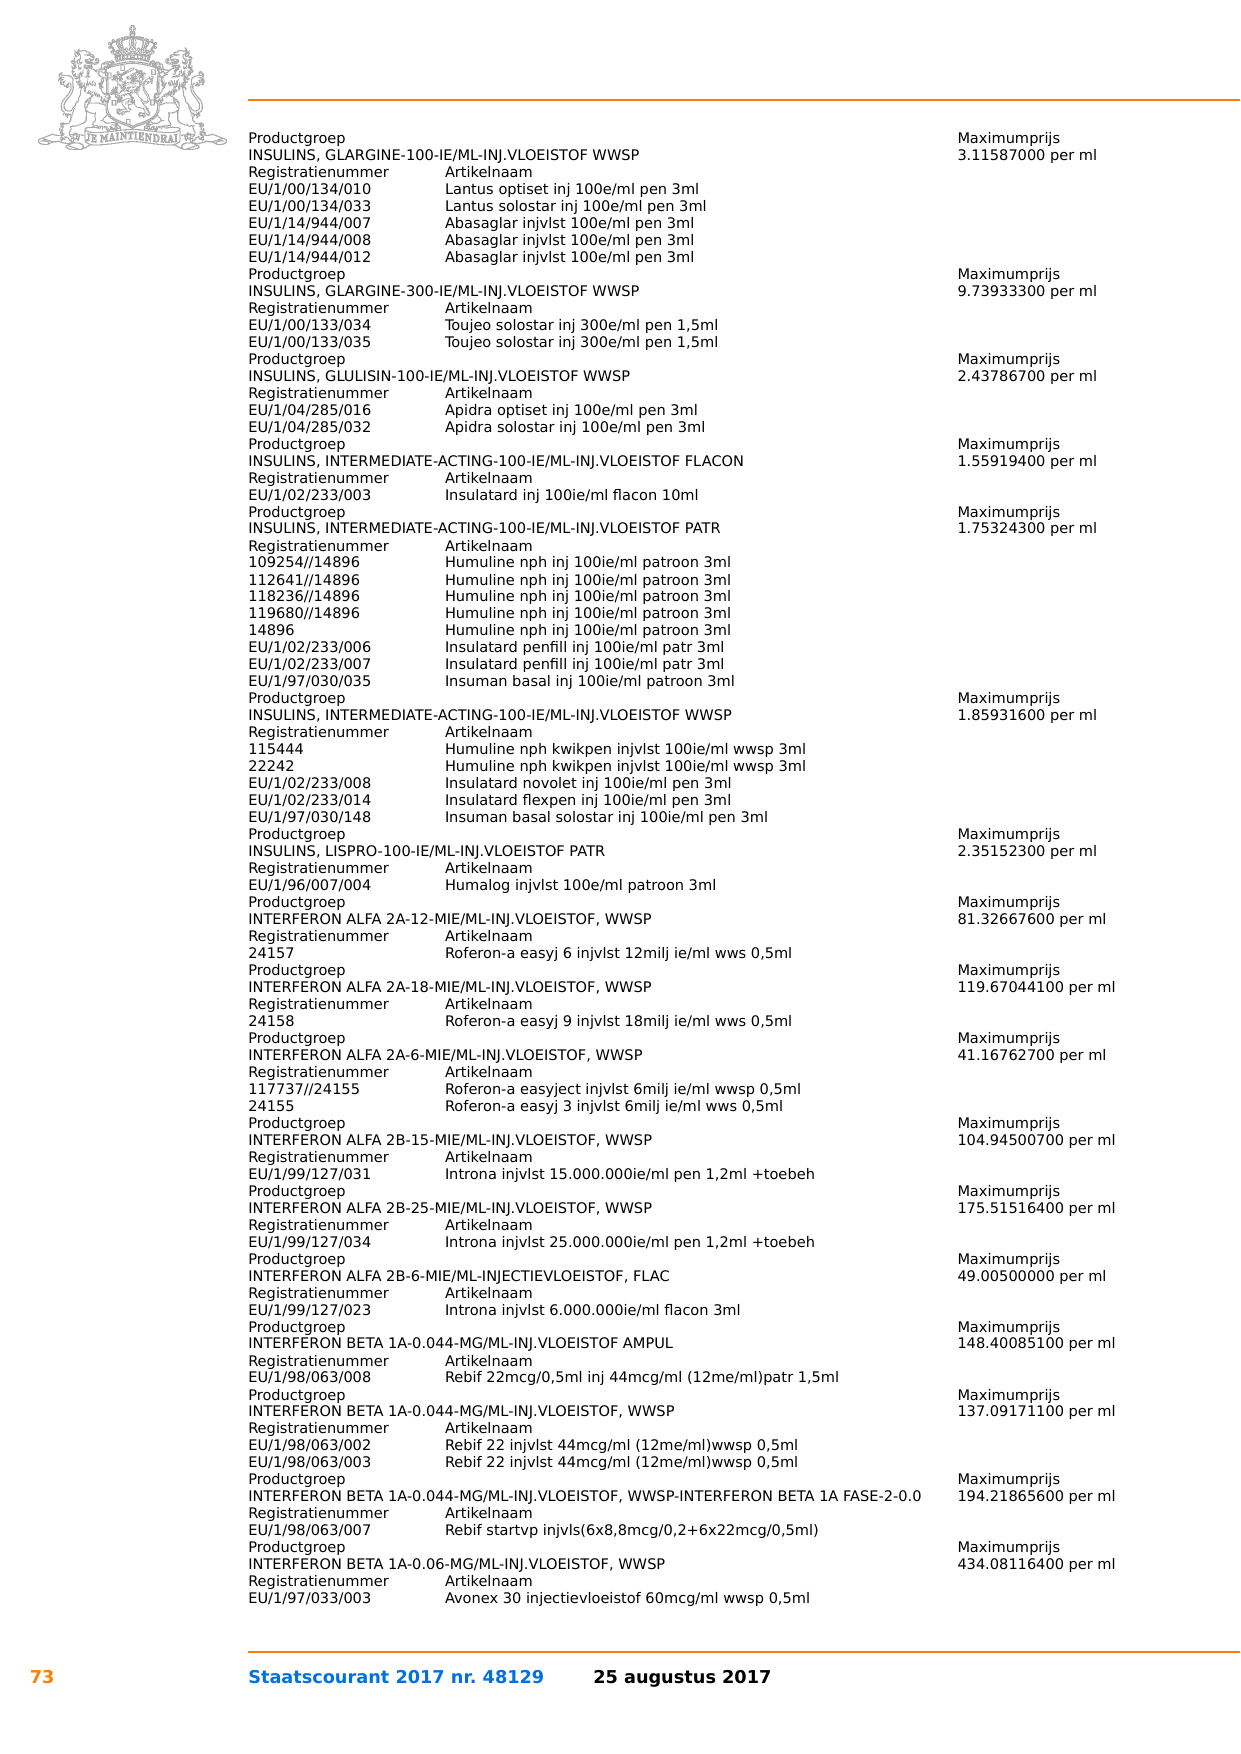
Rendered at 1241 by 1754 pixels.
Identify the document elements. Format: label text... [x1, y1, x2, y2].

table_cell 2.35152300 per ml [951, 843, 1163, 860]
table_cell [951, 1013, 1163, 1030]
table_cell Registratienummer [248, 470, 439, 486]
table_cell Humuline nph inj 100ie/ml patroon 3ml [439, 554, 951, 571]
table_cell Abasaglar injvlst 100e/ml pen 3ml [439, 249, 951, 266]
table_cell INTERFERON BETA 1A-0.044-MG/ML-INJ.VLOEISTOF AMPUL [248, 1335, 951, 1352]
table_cell [439, 1319, 951, 1335]
table_cell INTERFERON BETA 1A-0.044-MG/ML-INJ.VLOEISTOF, WWSP [248, 1403, 951, 1420]
table_cell Productgroep [248, 1251, 439, 1267]
table_cell Maximumprijs [951, 436, 1163, 452]
table_cell 9.73933300 per ml [951, 283, 1163, 300]
table_cell Artikelnaam [439, 1217, 951, 1233]
table_cell Registratienummer [248, 1217, 439, 1233]
table_cell Productgroep [248, 1386, 439, 1403]
table_cell [951, 1166, 1163, 1183]
table_cell [951, 419, 1163, 436]
table_cell [951, 1081, 1163, 1098]
table_cell Registratienummer [248, 996, 439, 1013]
table_cell Artikelnaam [439, 1573, 951, 1590]
table_cell 434.08116400 per ml [951, 1556, 1163, 1573]
table_cell [951, 860, 1163, 877]
table_cell Humuline nph kwikpen injvlst 100ie/ml wwsp 3ml [439, 758, 951, 775]
table_cell 148.40085100 per ml [951, 1335, 1163, 1352]
table_cell Registratienummer [248, 1573, 439, 1590]
table_cell EU/1/14/944/007 [248, 215, 439, 232]
table_cell 194.21865600 per ml [951, 1488, 1163, 1505]
table_cell Productgroep [248, 504, 439, 520]
table_cell INSULINS, GLARGINE-300-IE/ML-INJ.VLOEISTOF WWSP [248, 283, 951, 300]
table_cell Lantus optiset inj 100e/ml pen 3ml [439, 181, 951, 198]
table_cell [439, 266, 951, 283]
table_cell Artikelnaam [439, 1353, 951, 1369]
table_cell [951, 673, 1163, 690]
table_cell Artikelnaam [439, 928, 951, 945]
table_cell Roferon-a easyject injvlst 6milj ie/ml wwsp 0,5ml [439, 1081, 951, 1098]
table_cell [439, 894, 951, 911]
table_cell Productgroep [248, 826, 439, 843]
table_cell EU/1/99/127/031 [248, 1166, 439, 1183]
table_cell [439, 1183, 951, 1199]
table_cell Maximumprijs [951, 130, 1163, 147]
table_cell [951, 334, 1163, 351]
table_cell Artikelnaam [439, 860, 951, 877]
table_cell Insulatard penfill inj 100ie/ml patr 3ml [439, 639, 951, 656]
table_cell [951, 1590, 1163, 1607]
table_cell [951, 198, 1163, 215]
table_cell Insuman basal solostar inj 100ie/ml pen 3ml [439, 809, 951, 826]
table_cell EU/1/99/127/023 [248, 1301, 439, 1318]
table_cell 22242 [248, 758, 439, 775]
table_cell EU/1/97/030/035 [248, 673, 439, 690]
table_cell [439, 351, 951, 368]
table_cell 104.94500700 per ml [951, 1132, 1163, 1149]
table_cell [951, 181, 1163, 198]
table_cell Productgroep [248, 130, 439, 147]
table_cell EU/1/02/233/008 [248, 775, 439, 792]
table_cell 117737//24155 [248, 1081, 439, 1098]
table_cell Insulatard inj 100ie/ml flacon 10ml [439, 486, 951, 503]
table_cell [951, 164, 1163, 181]
table_cell [951, 1437, 1163, 1454]
table_cell Maximumprijs [951, 1386, 1163, 1403]
table_cell Artikelnaam [439, 1505, 951, 1522]
table_cell Humuline nph inj 100ie/ml patroon 3ml [439, 605, 951, 622]
table_cell INTERFERON BETA 1A-0.044-MG/ML-INJ.VLOEISTOF, WWSP-INTERFERON BETA 1A FASE-2-0.0 [248, 1488, 951, 1505]
table_cell Insuman basal inj 100ie/ml patroon 3ml [439, 673, 951, 690]
table_cell 119680//14896 [248, 605, 439, 622]
table_cell Productgroep [248, 1115, 439, 1132]
table_cell Humuline nph inj 100ie/ml patroon 3ml [439, 622, 951, 639]
table_cell EU/1/98/063/007 [248, 1522, 439, 1539]
table_cell [951, 1454, 1163, 1471]
table_cell [951, 775, 1163, 792]
table_cell EU/1/02/233/007 [248, 656, 439, 673]
table_cell [951, 588, 1163, 605]
table_cell [951, 1064, 1163, 1081]
table_cell Avonex 30 injectievloeistof 60mcg/ml wwsp 0,5ml [439, 1590, 951, 1607]
table_cell 41.16762700 per ml [951, 1047, 1163, 1064]
table_cell EU/1/98/063/002 [248, 1437, 439, 1454]
table_cell Registratienummer [248, 928, 439, 945]
table_cell [439, 1030, 951, 1047]
table_cell Lantus solostar inj 100e/ml pen 3ml [439, 198, 951, 215]
table_cell Maximumprijs [951, 351, 1163, 368]
table_cell EU/1/02/233/006 [248, 639, 439, 656]
table_cell INTERFERON BETA 1A-0.06-MG/ML-INJ.VLOEISTOF, WWSP [248, 1556, 951, 1573]
table_cell [951, 1217, 1163, 1233]
table_cell Maximumprijs [951, 1115, 1163, 1132]
table_cell Introna injvlst 25.000.000ie/ml pen 1,2ml +toebeh [439, 1234, 951, 1251]
table_cell INSULINS, INTERMEDIATE-ACTING-100-IE/ML-INJ.VLOEISTOF WWSP [248, 707, 951, 724]
picture [38, 25, 227, 150]
table_cell Productgroep [248, 351, 439, 368]
table_cell [439, 130, 951, 147]
table_cell Productgroep [248, 894, 439, 911]
table_cell 14896 [248, 622, 439, 639]
table_cell [951, 554, 1163, 571]
table_cell 81.32667600 per ml [951, 911, 1163, 928]
table_cell [951, 622, 1163, 639]
table_cell [951, 1301, 1163, 1318]
table_cell [439, 1539, 951, 1556]
table_cell 109254//14896 [248, 554, 439, 571]
table_cell Registratienummer [248, 1149, 439, 1166]
table_cell [951, 470, 1163, 486]
table_cell 112641//14896 [248, 571, 439, 588]
table_cell EU/1/99/127/034 [248, 1234, 439, 1251]
table_cell [951, 809, 1163, 826]
table_cell Abasaglar injvlst 100e/ml pen 3ml [439, 215, 951, 232]
table_cell Registratienummer [248, 538, 439, 554]
table_cell [951, 639, 1163, 656]
table_cell [951, 300, 1163, 317]
table_cell Insulatard novolet inj 100ie/ml pen 3ml [439, 775, 951, 792]
table_cell EU/1/14/944/012 [248, 249, 439, 266]
table_cell EU/1/98/063/008 [248, 1369, 439, 1386]
table_cell Registratienummer [248, 1285, 439, 1301]
table_cell Productgroep [248, 266, 439, 283]
table_cell [951, 232, 1163, 249]
table_cell INSULINS, INTERMEDIATE-ACTING-100-IE/ML-INJ.VLOEISTOF PATR [248, 520, 951, 537]
table_cell Apidra solostar inj 100e/ml pen 3ml [439, 419, 951, 436]
table_cell EU/1/97/030/148 [248, 809, 439, 826]
table_cell EU/1/02/233/014 [248, 792, 439, 809]
table_cell Registratienummer [248, 385, 439, 402]
table_cell Artikelnaam [439, 996, 951, 1013]
table_cell Toujeo solostar inj 300e/ml pen 1,5ml [439, 334, 951, 351]
table_cell [439, 1251, 951, 1267]
table_cell 2.43786700 per ml [951, 368, 1163, 384]
table_cell 24155 [248, 1098, 439, 1115]
table_cell INTERFERON ALFA 2A-6-MIE/ML-INJ.VLOEISTOF, WWSP [248, 1047, 951, 1064]
table_cell [951, 385, 1163, 402]
table_cell EU/1/00/134/010 [248, 181, 439, 198]
table_cell EU/1/98/063/003 [248, 1454, 439, 1471]
table_cell Introna injvlst 15.000.000ie/ml pen 1,2ml +toebeh [439, 1166, 951, 1183]
table_cell Rebif 22mcg/0,5ml inj 44mcg/ml (12me/ml)patr 1,5ml [439, 1369, 951, 1386]
table_cell Humuline nph inj 100ie/ml patroon 3ml [439, 588, 951, 605]
table_cell [439, 962, 951, 979]
table_cell Maximumprijs [951, 826, 1163, 843]
table_cell [951, 402, 1163, 418]
table_cell 1.85931600 per ml [951, 707, 1163, 724]
table_cell INSULINS, GLARGINE-100-IE/ML-INJ.VLOEISTOF WWSP [248, 147, 951, 164]
table_cell [951, 1522, 1163, 1539]
table_cell [951, 1369, 1163, 1386]
table_cell Artikelnaam [439, 724, 951, 741]
table_cell Registratienummer [248, 300, 439, 317]
table_cell EU/1/04/285/016 [248, 402, 439, 418]
table_cell [951, 877, 1163, 894]
table_cell Productgroep [248, 1319, 439, 1335]
table_cell 24157 [248, 945, 439, 962]
table_cell [951, 1420, 1163, 1437]
table_cell [951, 724, 1163, 741]
table_cell 115444 [248, 741, 439, 758]
table_cell INSULINS, INTERMEDIATE-ACTING-100-IE/ML-INJ.VLOEISTOF FLACON [248, 453, 951, 469]
table_cell Maximumprijs [951, 1319, 1163, 1335]
table_cell [951, 605, 1163, 622]
table_cell [951, 317, 1163, 334]
table_cell 1.55919400 per ml [951, 453, 1163, 469]
table_cell EU/1/04/285/032 [248, 419, 439, 436]
table_cell Humalog injvlst 100e/ml patroon 3ml [439, 877, 951, 894]
table_cell Productgroep [248, 1539, 439, 1556]
table_cell EU/1/14/944/008 [248, 232, 439, 249]
table_cell [951, 215, 1163, 232]
table_cell Registratienummer [248, 164, 439, 181]
table_cell Maximumprijs [951, 962, 1163, 979]
table_cell Artikelnaam [439, 470, 951, 486]
table_cell 119.67044100 per ml [951, 979, 1163, 996]
table_cell [951, 571, 1163, 588]
table_cell [439, 504, 951, 520]
table_cell Productgroep [248, 1183, 439, 1199]
table_cell Registratienummer [248, 860, 439, 877]
table_cell Abasaglar injvlst 100e/ml pen 3ml [439, 232, 951, 249]
table_cell [439, 1115, 951, 1132]
table_cell Rebif 22 injvlst 44mcg/ml (12me/ml)wwsp 0,5ml [439, 1454, 951, 1471]
table_cell Artikelnaam [439, 1285, 951, 1301]
table_cell Productgroep [248, 1471, 439, 1488]
table_cell Registratienummer [248, 724, 439, 741]
table_cell Registratienummer [248, 1064, 439, 1081]
table_cell Insulatard penfill inj 100ie/ml patr 3ml [439, 656, 951, 673]
table_cell [951, 1149, 1163, 1166]
table_cell INSULINS, LISPRO-100-IE/ML-INJ.VLOEISTOF PATR [248, 843, 951, 860]
table_cell [951, 1285, 1163, 1301]
table_cell EU/1/00/133/035 [248, 334, 439, 351]
table_cell Maximumprijs [951, 1471, 1163, 1488]
table_cell 1.75324300 per ml [951, 520, 1163, 537]
table_cell INTERFERON ALFA 2A-12-MIE/ML-INJ.VLOEISTOF, WWSP [248, 911, 951, 928]
table_cell Maximumprijs [951, 1539, 1163, 1556]
table_cell [951, 538, 1163, 554]
table_cell Introna injvlst 6.000.000ie/ml flacon 3ml [439, 1301, 951, 1318]
table_cell Productgroep [248, 962, 439, 979]
table_cell Artikelnaam [439, 164, 951, 181]
table_cell Artikelnaam [439, 1149, 951, 1166]
table_cell Humuline nph inj 100ie/ml patroon 3ml [439, 571, 951, 588]
table_cell Artikelnaam [439, 300, 951, 317]
table_cell [439, 690, 951, 707]
table_cell Maximumprijs [951, 894, 1163, 911]
table_cell Artikelnaam [439, 385, 951, 402]
table_cell Roferon-a easyj 3 injvlst 6milj ie/ml wws 0,5ml [439, 1098, 951, 1115]
table_cell Insulatard flexpen inj 100ie/ml pen 3ml [439, 792, 951, 809]
table_cell Toujeo solostar inj 300e/ml pen 1,5ml [439, 317, 951, 334]
table_cell [951, 1573, 1163, 1590]
table_cell Roferon-a easyj 6 injvlst 12milj ie/ml wws 0,5ml [439, 945, 951, 962]
table_cell [951, 1098, 1163, 1115]
table_cell EU/1/97/033/003 [248, 1590, 439, 1607]
table_cell INTERFERON ALFA 2B-6-MIE/ML-INJECTIEVLOEISTOF, FLAC [248, 1268, 951, 1284]
table_cell [951, 656, 1163, 673]
table_cell [951, 486, 1163, 503]
table_cell Registratienummer [248, 1505, 439, 1522]
table_cell INTERFERON ALFA 2B-25-MIE/ML-INJ.VLOEISTOF, WWSP [248, 1200, 951, 1217]
table_cell Productgroep [248, 436, 439, 452]
table_cell [439, 826, 951, 843]
table_cell [439, 436, 951, 452]
table_cell Productgroep [248, 1030, 439, 1047]
table_cell [951, 758, 1163, 775]
table_cell [951, 741, 1163, 758]
table_cell 49.00500000 per ml [951, 1268, 1163, 1284]
table_cell Apidra optiset inj 100e/ml pen 3ml [439, 402, 951, 418]
table_cell [951, 928, 1163, 945]
table_cell Artikelnaam [439, 1064, 951, 1081]
table_cell [951, 792, 1163, 809]
table_cell EU/1/00/134/033 [248, 198, 439, 215]
table_cell Registratienummer [248, 1353, 439, 1369]
table_cell Maximumprijs [951, 504, 1163, 520]
table_cell INTERFERON ALFA 2B-15-MIE/ML-INJ.VLOEISTOF, WWSP [248, 1132, 951, 1149]
table_cell [951, 1353, 1163, 1369]
table_cell Maximumprijs [951, 266, 1163, 283]
table_cell EU/1/02/233/003 [248, 486, 439, 503]
table_cell [439, 1386, 951, 1403]
table_cell Maximumprijs [951, 1251, 1163, 1267]
table_cell [951, 945, 1163, 962]
table_cell INSULINS, GLULISIN-100-IE/ML-INJ.VLOEISTOF WWSP [248, 368, 951, 384]
table_cell Maximumprijs [951, 1183, 1163, 1199]
table_cell Maximumprijs [951, 1030, 1163, 1047]
table_cell 24158 [248, 1013, 439, 1030]
table_cell 118236//14896 [248, 588, 439, 605]
table_cell Artikelnaam [439, 538, 951, 554]
table_cell [951, 249, 1163, 266]
table_cell [439, 1471, 951, 1488]
table_cell Artikelnaam [439, 1420, 951, 1437]
table_cell EU/1/00/133/034 [248, 317, 439, 334]
table_cell EU/1/96/007/004 [248, 877, 439, 894]
table_cell Maximumprijs [951, 690, 1163, 707]
table_cell [951, 1234, 1163, 1251]
table_cell Rebif startvp injvls(6x8,8mcg/0,2+6x22mcg/0,5ml) [439, 1522, 951, 1539]
table_cell 3.11587000 per ml [951, 147, 1163, 164]
table_cell 175.51516400 per ml [951, 1200, 1163, 1217]
table_cell 137.09171100 per ml [951, 1403, 1163, 1420]
table_cell INTERFERON ALFA 2A-18-MIE/ML-INJ.VLOEISTOF, WWSP [248, 979, 951, 996]
table_cell Productgroep [248, 690, 439, 707]
table_cell [951, 1505, 1163, 1522]
table_cell Humuline nph kwikpen injvlst 100ie/ml wwsp 3ml [439, 741, 951, 758]
table_cell Roferon-a easyj 9 injvlst 18milj ie/ml wws 0,5ml [439, 1013, 951, 1030]
table_cell Rebif 22 injvlst 44mcg/ml (12me/ml)wwsp 0,5ml [439, 1437, 951, 1454]
table_cell Registratienummer [248, 1420, 439, 1437]
table_cell [951, 996, 1163, 1013]
